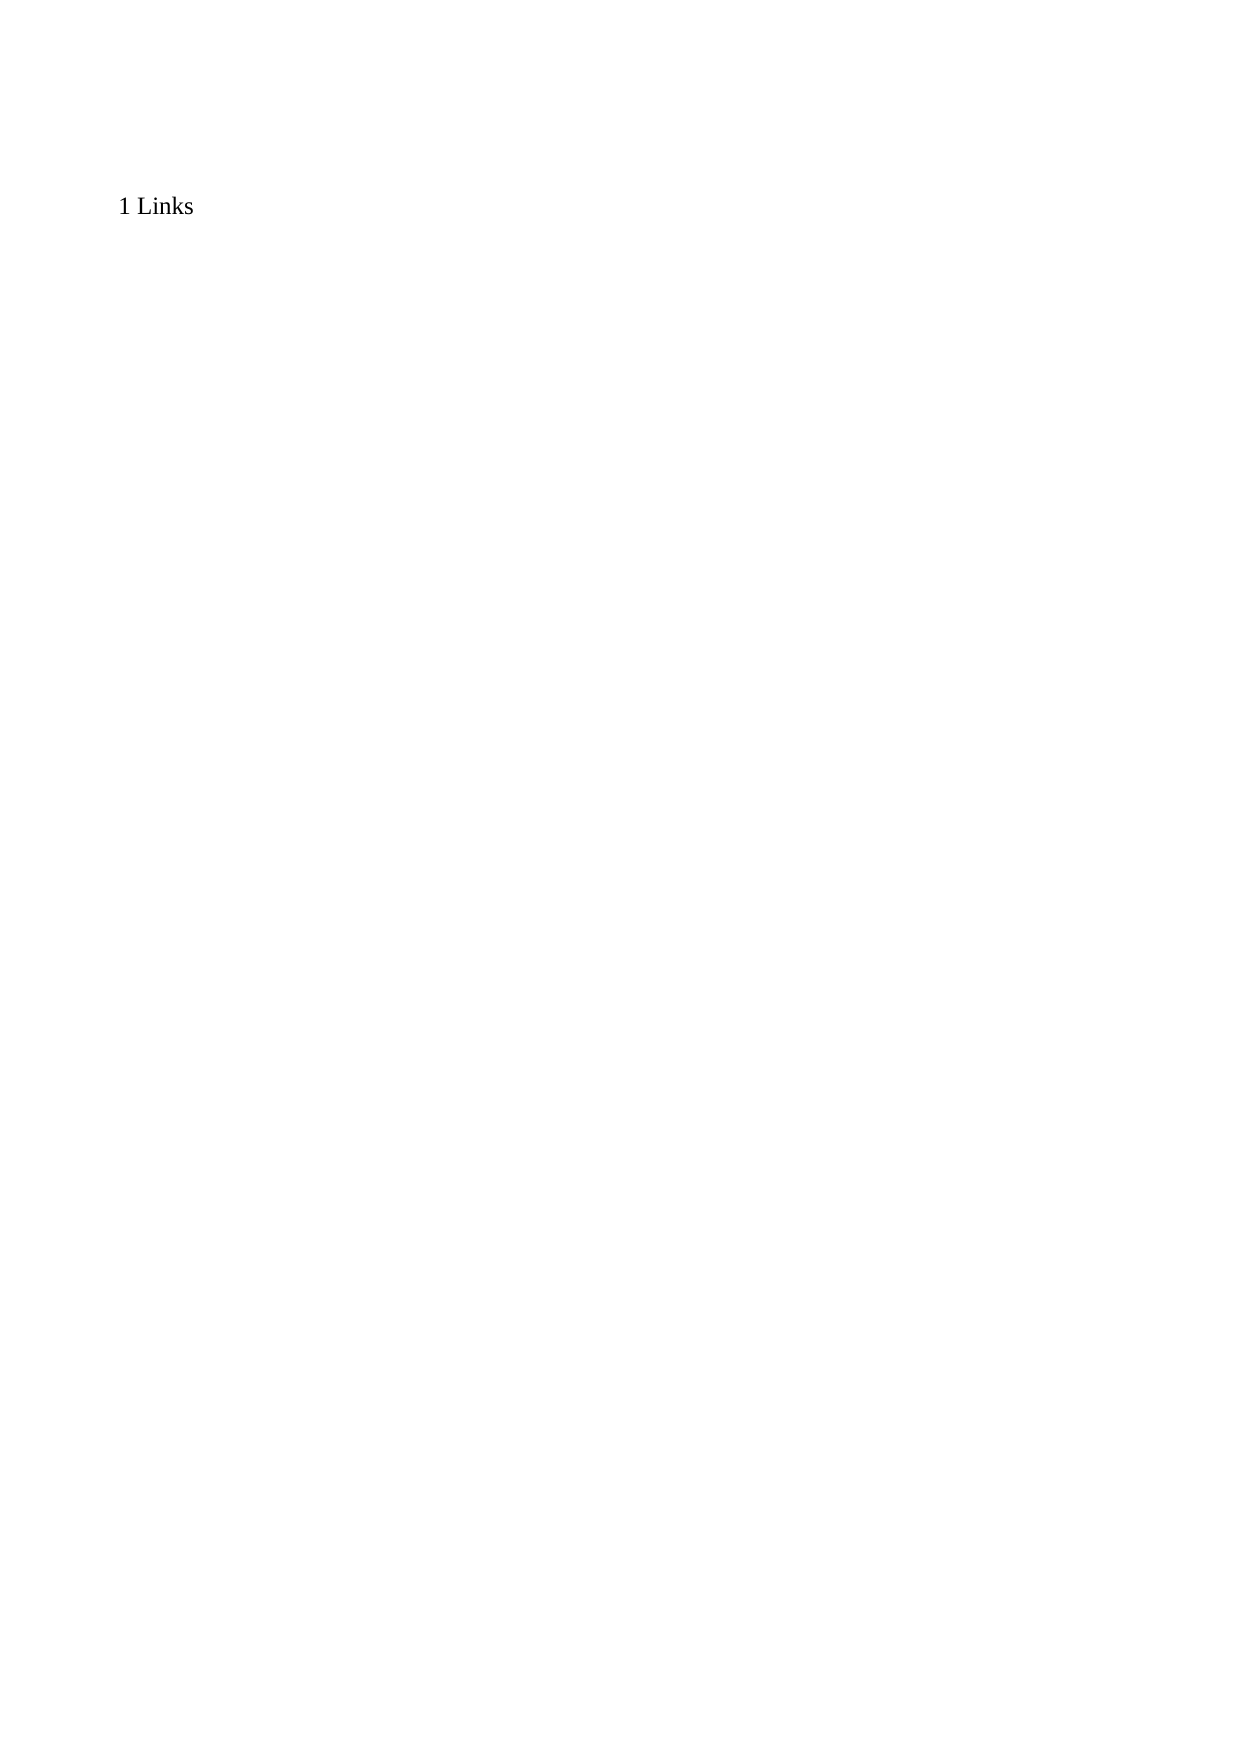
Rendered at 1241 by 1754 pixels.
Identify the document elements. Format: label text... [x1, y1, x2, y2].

text 1 Links [118, 59, 1181, 286]
